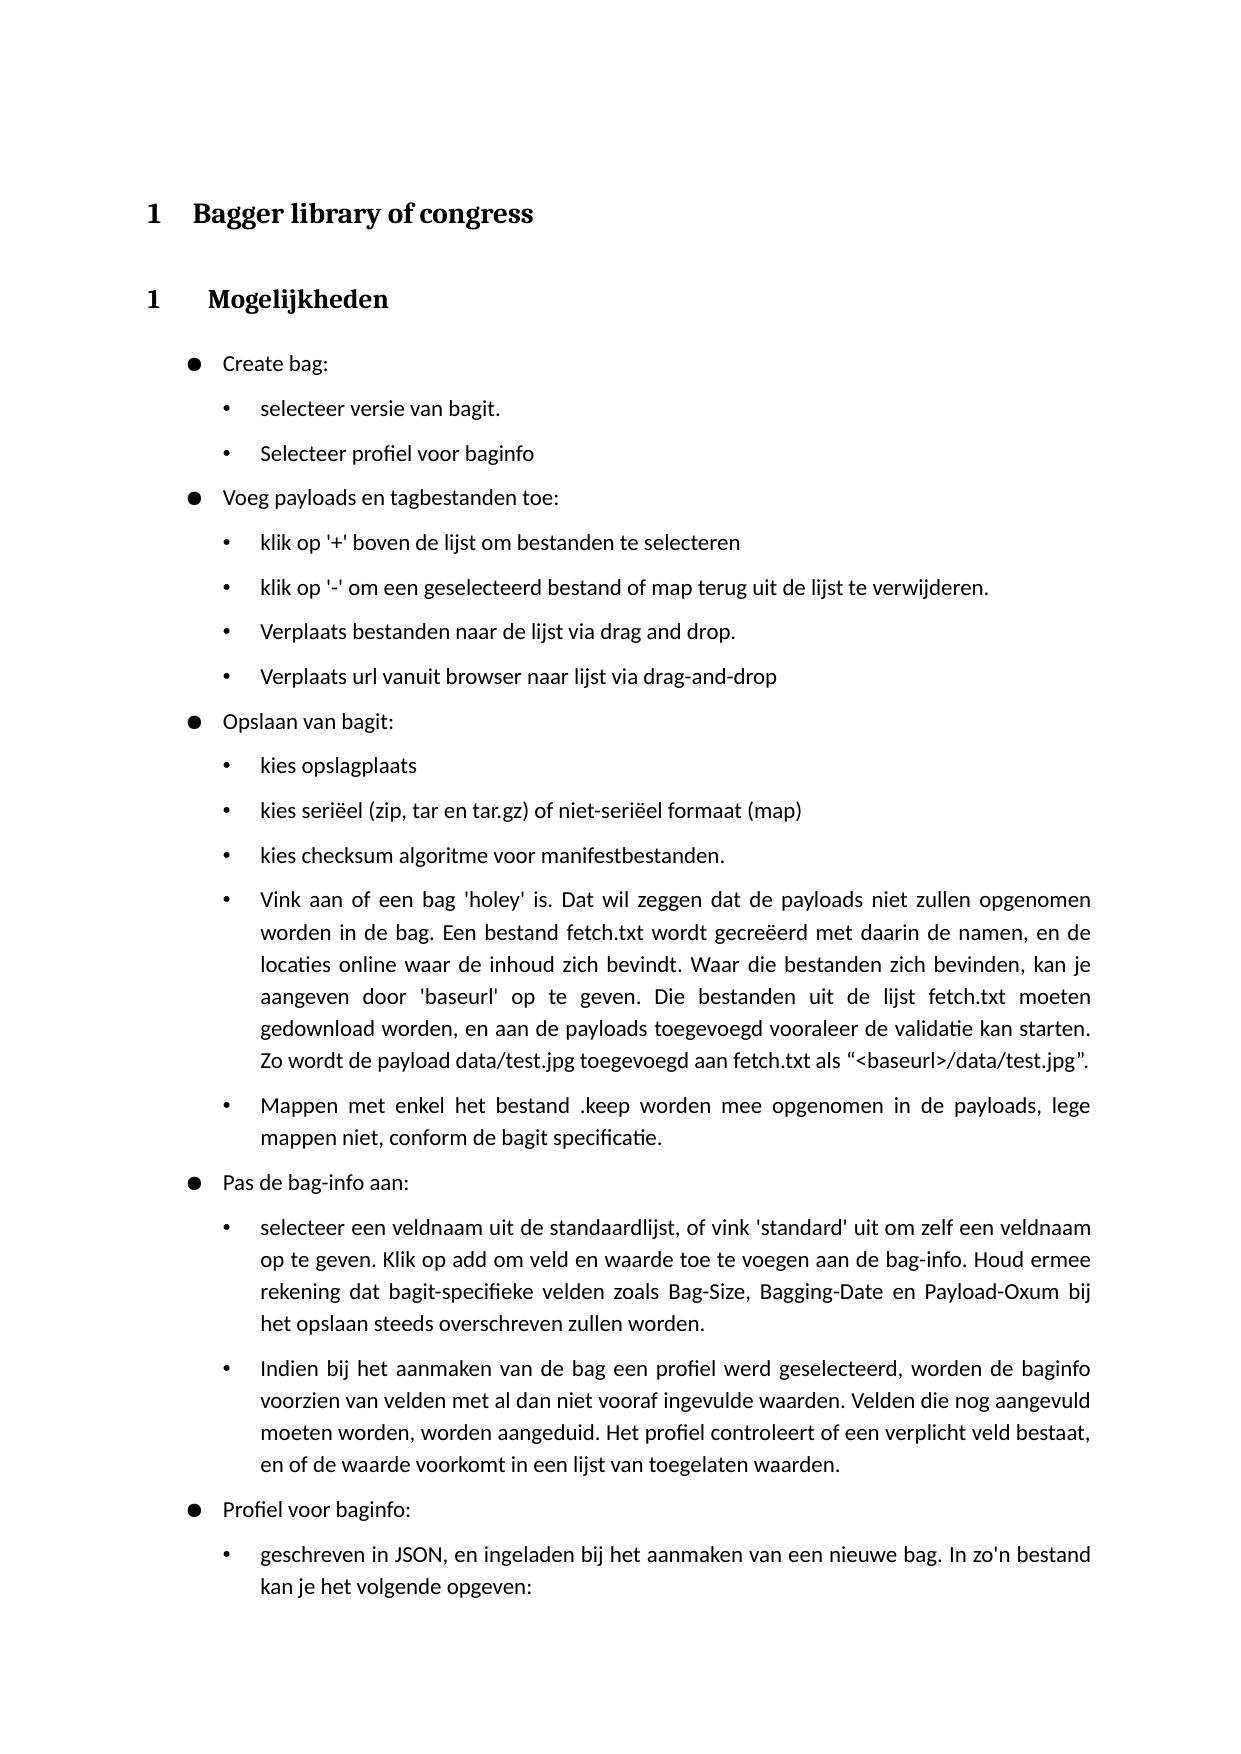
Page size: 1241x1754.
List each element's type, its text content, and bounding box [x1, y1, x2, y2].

list klik op '+' boven de lijst om bestanden te selecteren [223, 528, 1093, 556]
list Verplaats url vanuit browser naar lijst via drag-and-drop [223, 662, 1093, 690]
list Vink aan of een bag 'holey' is. Dat wil zeggen dat de payloads niet zullen opgenomen worden in de bag. Een bestand fetch.txt wordt gecreëerd met daarin de namen, en de locaties online waar de inhoud zich bevindt. Waar die bestanden zich bevinden, kan je aangeven door 'baseurl' op te geven. Die bestanden uit de lijst fetch.txt moeten gedownload worden, en aan de payloads toegevoegd vooraleer de validatie kan starten. Zo wordt de payload data/test.jpg toegevoegd aan fetch.txt als “<baseurl>/data/test.jpg”. [223, 886, 1093, 1074]
list Indien bij het aanmaken van de bag een profiel werd geselecteerd, worden de baginfo voorzien van velden met al dan niet vooraf ingevulde waarden. Velden die nog aangevuld moeten worden, worden aangeduid. Het profiel controleert of een verplicht veld bestaat, en of de waarde voorkomt in een lijst van toegelaten waarden. [223, 1354, 1093, 1479]
list Opslaan van bagit: [185, 707, 1093, 735]
list selecteer versie van bagit. [223, 394, 1093, 422]
list Pas de bag-info aan: [185, 1168, 1093, 1196]
list Selecteer profiel voor baginfo [223, 439, 1093, 467]
list kies seriëel (zip, tar en tar.gz) of niet-seriëel formaat (map) [223, 796, 1093, 824]
list Voeg payloads en tagbestanden toe: [185, 483, 1093, 511]
subtitle Bagger library of congress [148, 197, 1093, 231]
list kies checksum algoritme voor manifestbestanden. [223, 841, 1093, 869]
list kies opslagplaats [223, 752, 1093, 779]
list Profiel voor baginfo: [185, 1495, 1093, 1523]
list klik op '-' om een geselecteerd bestand of map terug uit de lijst te verwijderen. [223, 573, 1093, 601]
list selecteer een veldnaam uit de standaardlijst, of vink 'standard' uit om zelf een veldnaam op te geven. Klik op add om veld en waarde toe te voegen aan de bag-info. Houd ermee rekening dat bagit-specifieke velden zoals Bag-Size, Bagging-Date en Payload-Oxum bij het opslaan steeds overschreven zullen worden. [223, 1213, 1093, 1337]
subtitle Mogelijkheden [148, 284, 1093, 315]
list Mappen met enkel het bestand .keep worden mee opgenomen in de payloads, lege mappen niet, conform de bagit specificatie. [223, 1091, 1093, 1151]
list Verplaats bestanden naar de lijst via drag and drop. [223, 617, 1093, 646]
list geschreven in JSON, en ingeladen bij het aanmaken van een nieuwe bag. In zo'n bestand kan je het volgende opgeven: [223, 1540, 1093, 1600]
list Create bag: [185, 349, 1093, 377]
